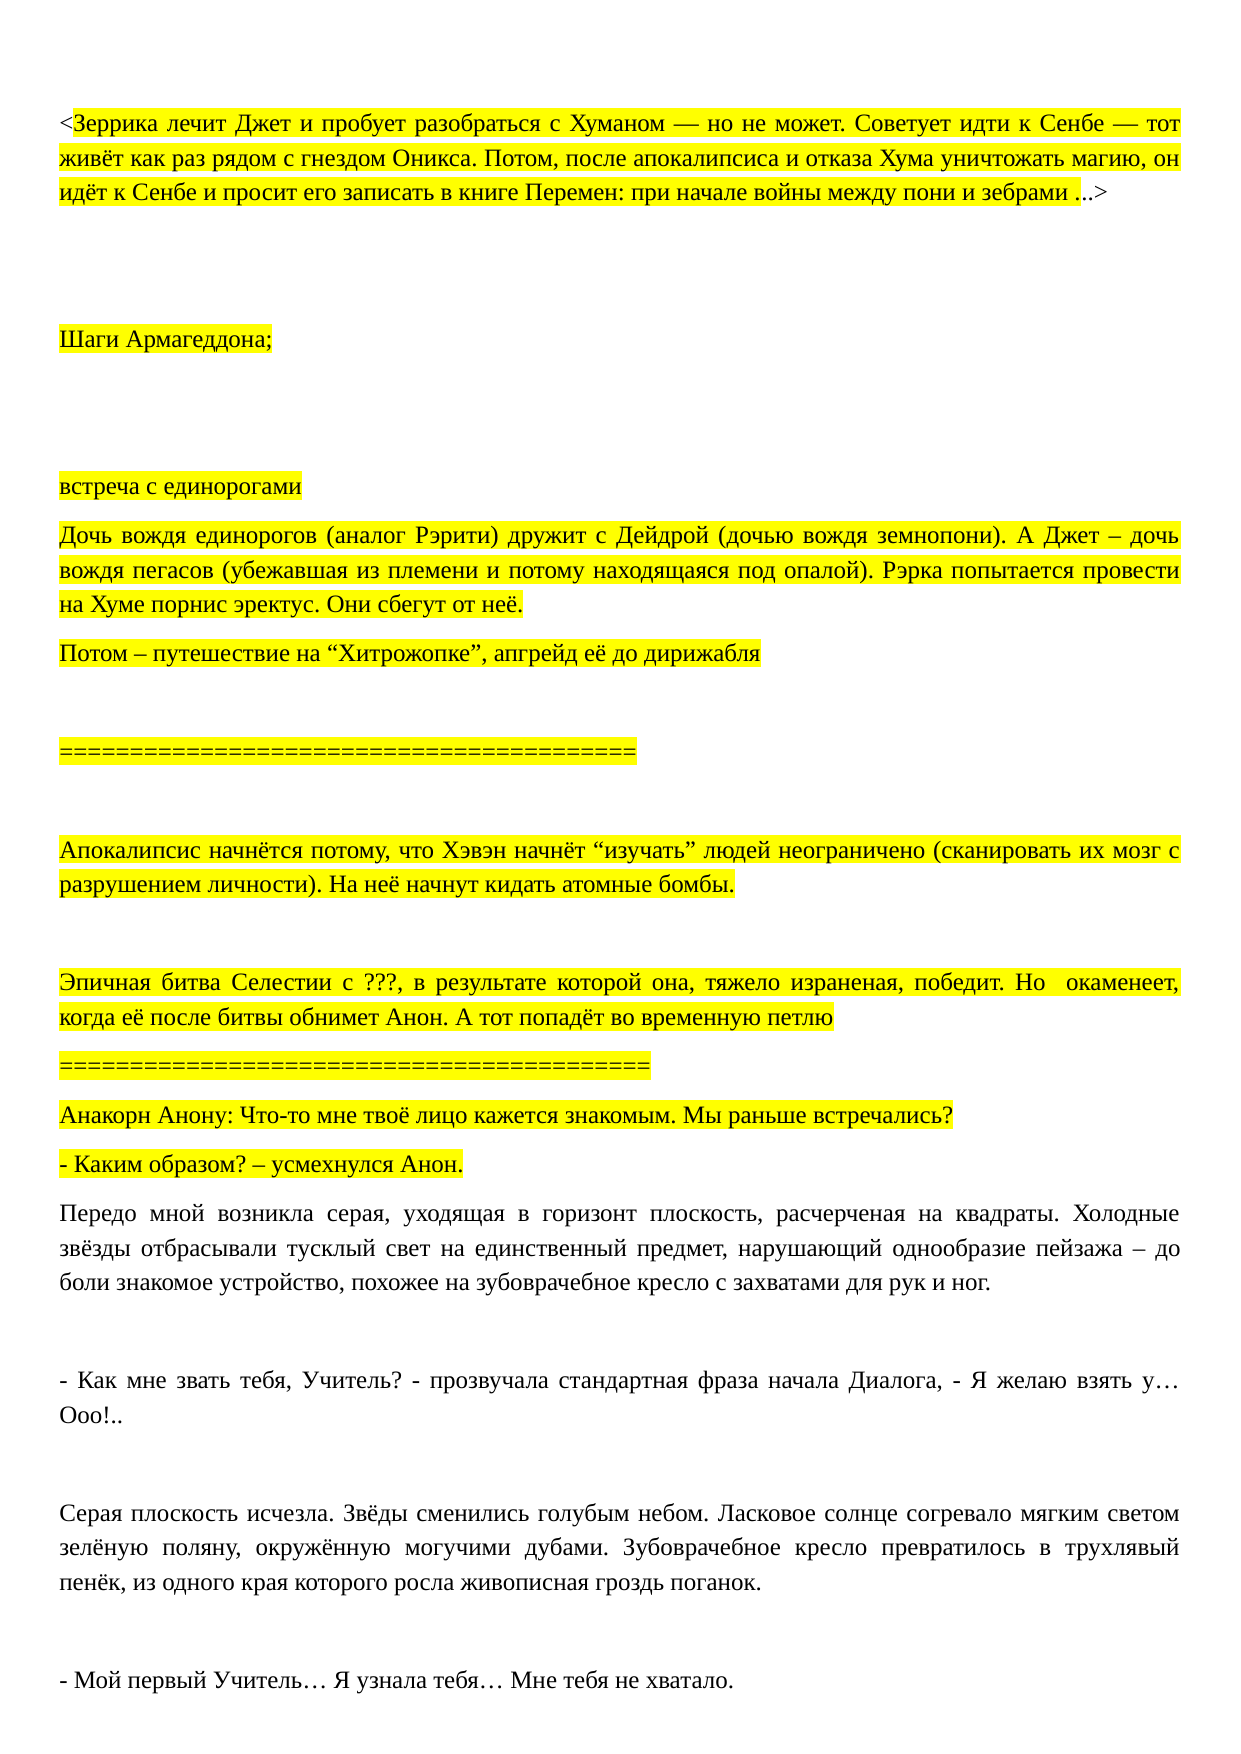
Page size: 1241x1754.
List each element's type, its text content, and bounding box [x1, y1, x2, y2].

text Анакорн Анону: Что-то мне твоё лицо кажется знакомым. Мы раньше встречались? [59, 1100, 1181, 1129]
text <Зеррика лечит Джет и пробует разобраться с Хуманом — но не может. Советует идти к Сенбе — тот живёт как раз рядом с гнездом Оникса. Потом, после апокалипсиса и отказа Хума уничтожать магию, он идёт к Сенбе и просит его записать в книге Перемен: при начале войны между пони и зебрами ...> [59, 108, 1181, 206]
text - Мой первый Учитель… Я узнала тебя… Мне тебя не хватало. [59, 1665, 1181, 1694]
text Шаги Армагеддона; [59, 324, 1181, 353]
text ========================================== [59, 1051, 1181, 1080]
text - Как мне звать тебя, Учитель? - прозвучала стандартная фраза начала Диалога, - Я желаю взять у… Ооо!.. [59, 1365, 1181, 1428]
text - Каким образом? – усмехнулся Анон. [59, 1149, 1181, 1178]
text Дочь вождя единорогов (аналог Рэрити) дружит с Дейдрой (дочью вождя земнопони). А Джет – дочь вождя пегасов (убежавшая из племени и потому находящаяся под опалой). Рэрка попытается провести на Хуме порнис эректус. Они сбегут от неё. [59, 521, 1181, 618]
text Потом – путешествие на “Хитрожопке”, апгрейд её до дирижабля [59, 638, 1181, 667]
text Эпичная битва Селестии с ???, в результате которой она, тяжело израненая, победит. Но окаменеет, когда её после битвы обнимет Анон. А тот попадёт во временную петлю [59, 967, 1181, 1031]
text Серая плоскость исчезла. Звёды сменились голубым небом. Ласковое солнце согревало мягким светом зелёную поляну, окружённую могучими дубами. Зубоврачебное кресло превратилось в трухлявый пенёк, из одного края которого росла живописная гроздь поганок. [59, 1498, 1181, 1596]
text Передо мной возникла серая, уходящая в горизонт плоскость, расчерченая на квадраты. Холодные звёзды отбрасывали тусклый свет на единственный предмет, нарушающий однообразие пейзажа – до боли знакомое устройство, похожее на зубоврачебное кресло с захватами для рук и ног. [59, 1198, 1181, 1296]
text встреча с единорогами [59, 471, 1181, 500]
text Апокалипсис начнётся потому, что Хэвэн начнёт “изучать” людей неограничено (сканировать их мозг с разрушением личности). На неё начнут кидать атомные бомбы. [59, 835, 1181, 898]
text ========================================= [59, 737, 1181, 765]
